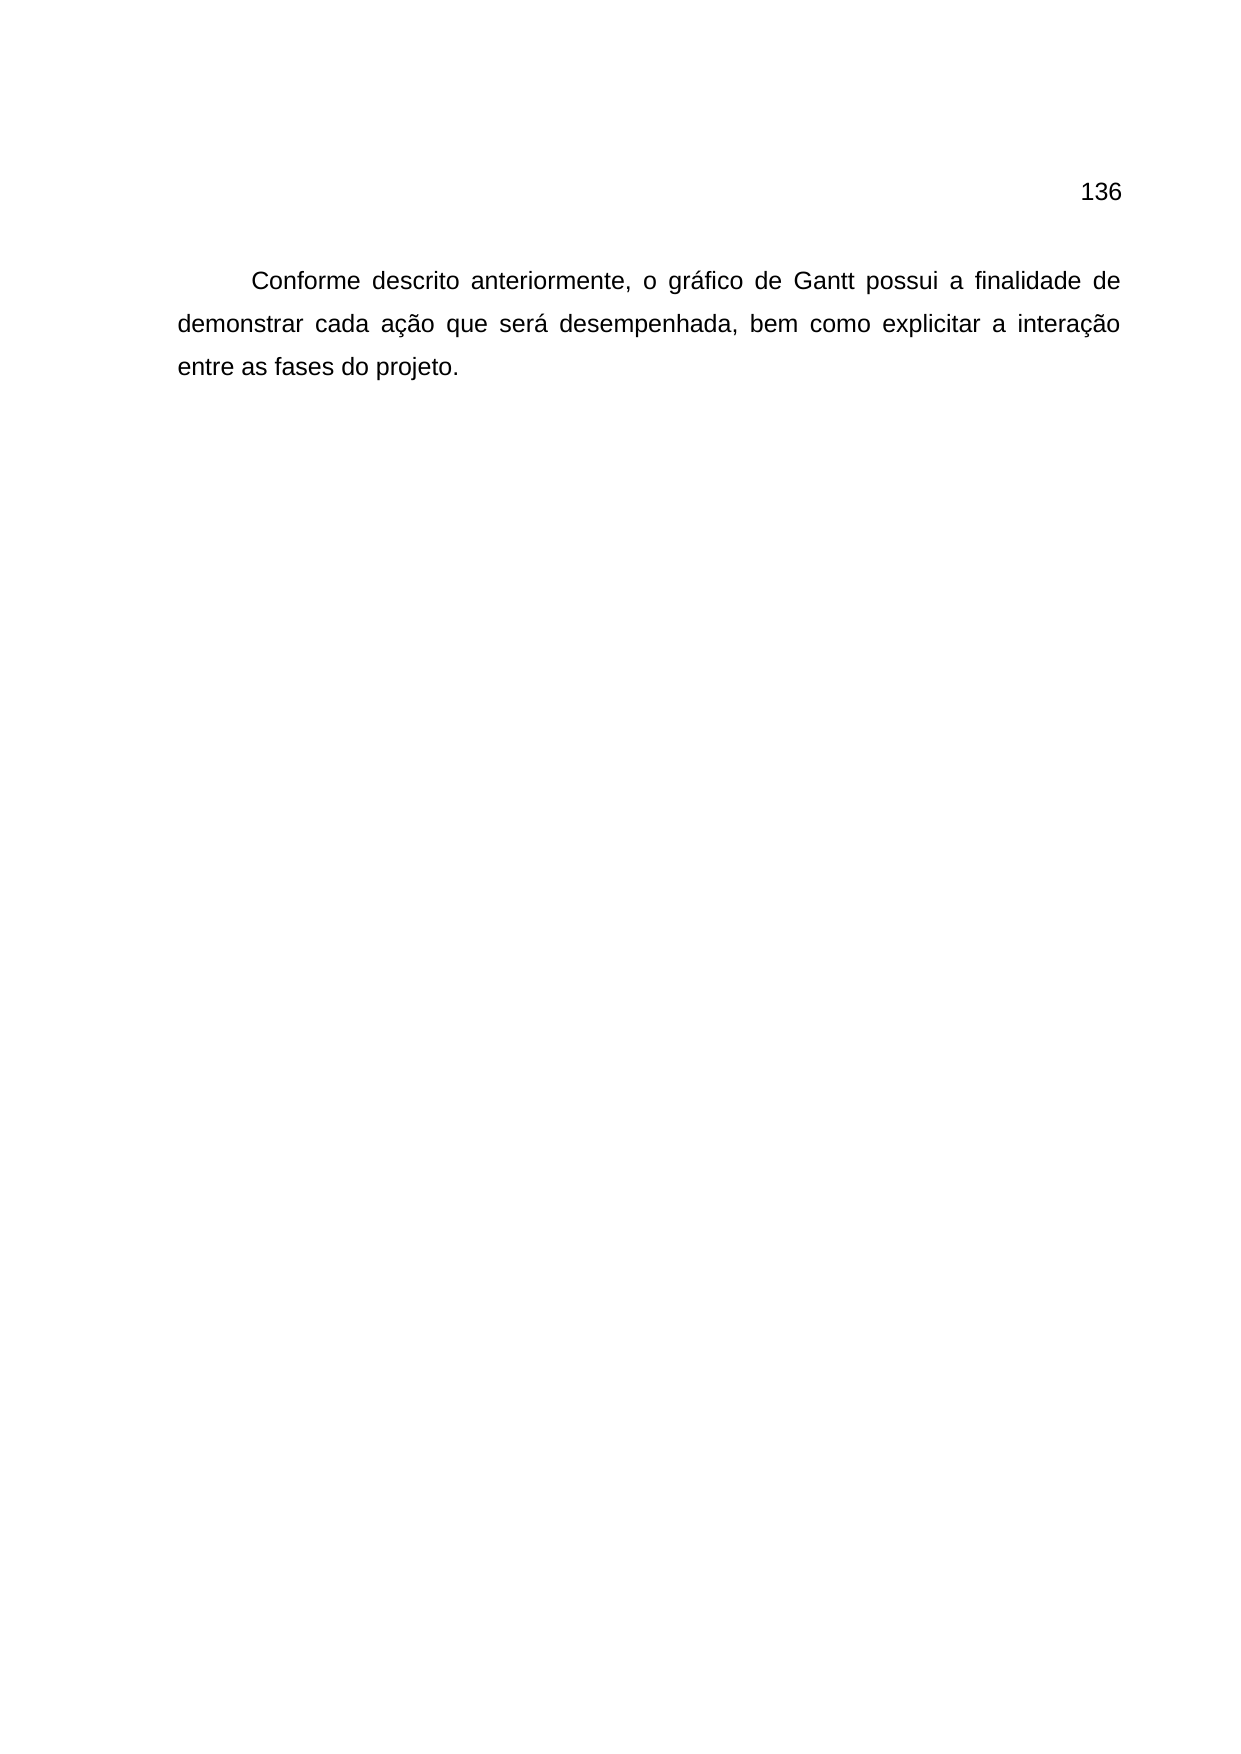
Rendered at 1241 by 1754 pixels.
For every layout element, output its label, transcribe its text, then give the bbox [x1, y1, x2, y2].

text Conforme descrito anteriormente, o gráfico de Gantt possui a finalidade de demonstrar cada ação que será desempenhada, bem como explicitar a interação entre as fases do projeto. [177, 266, 1122, 381]
